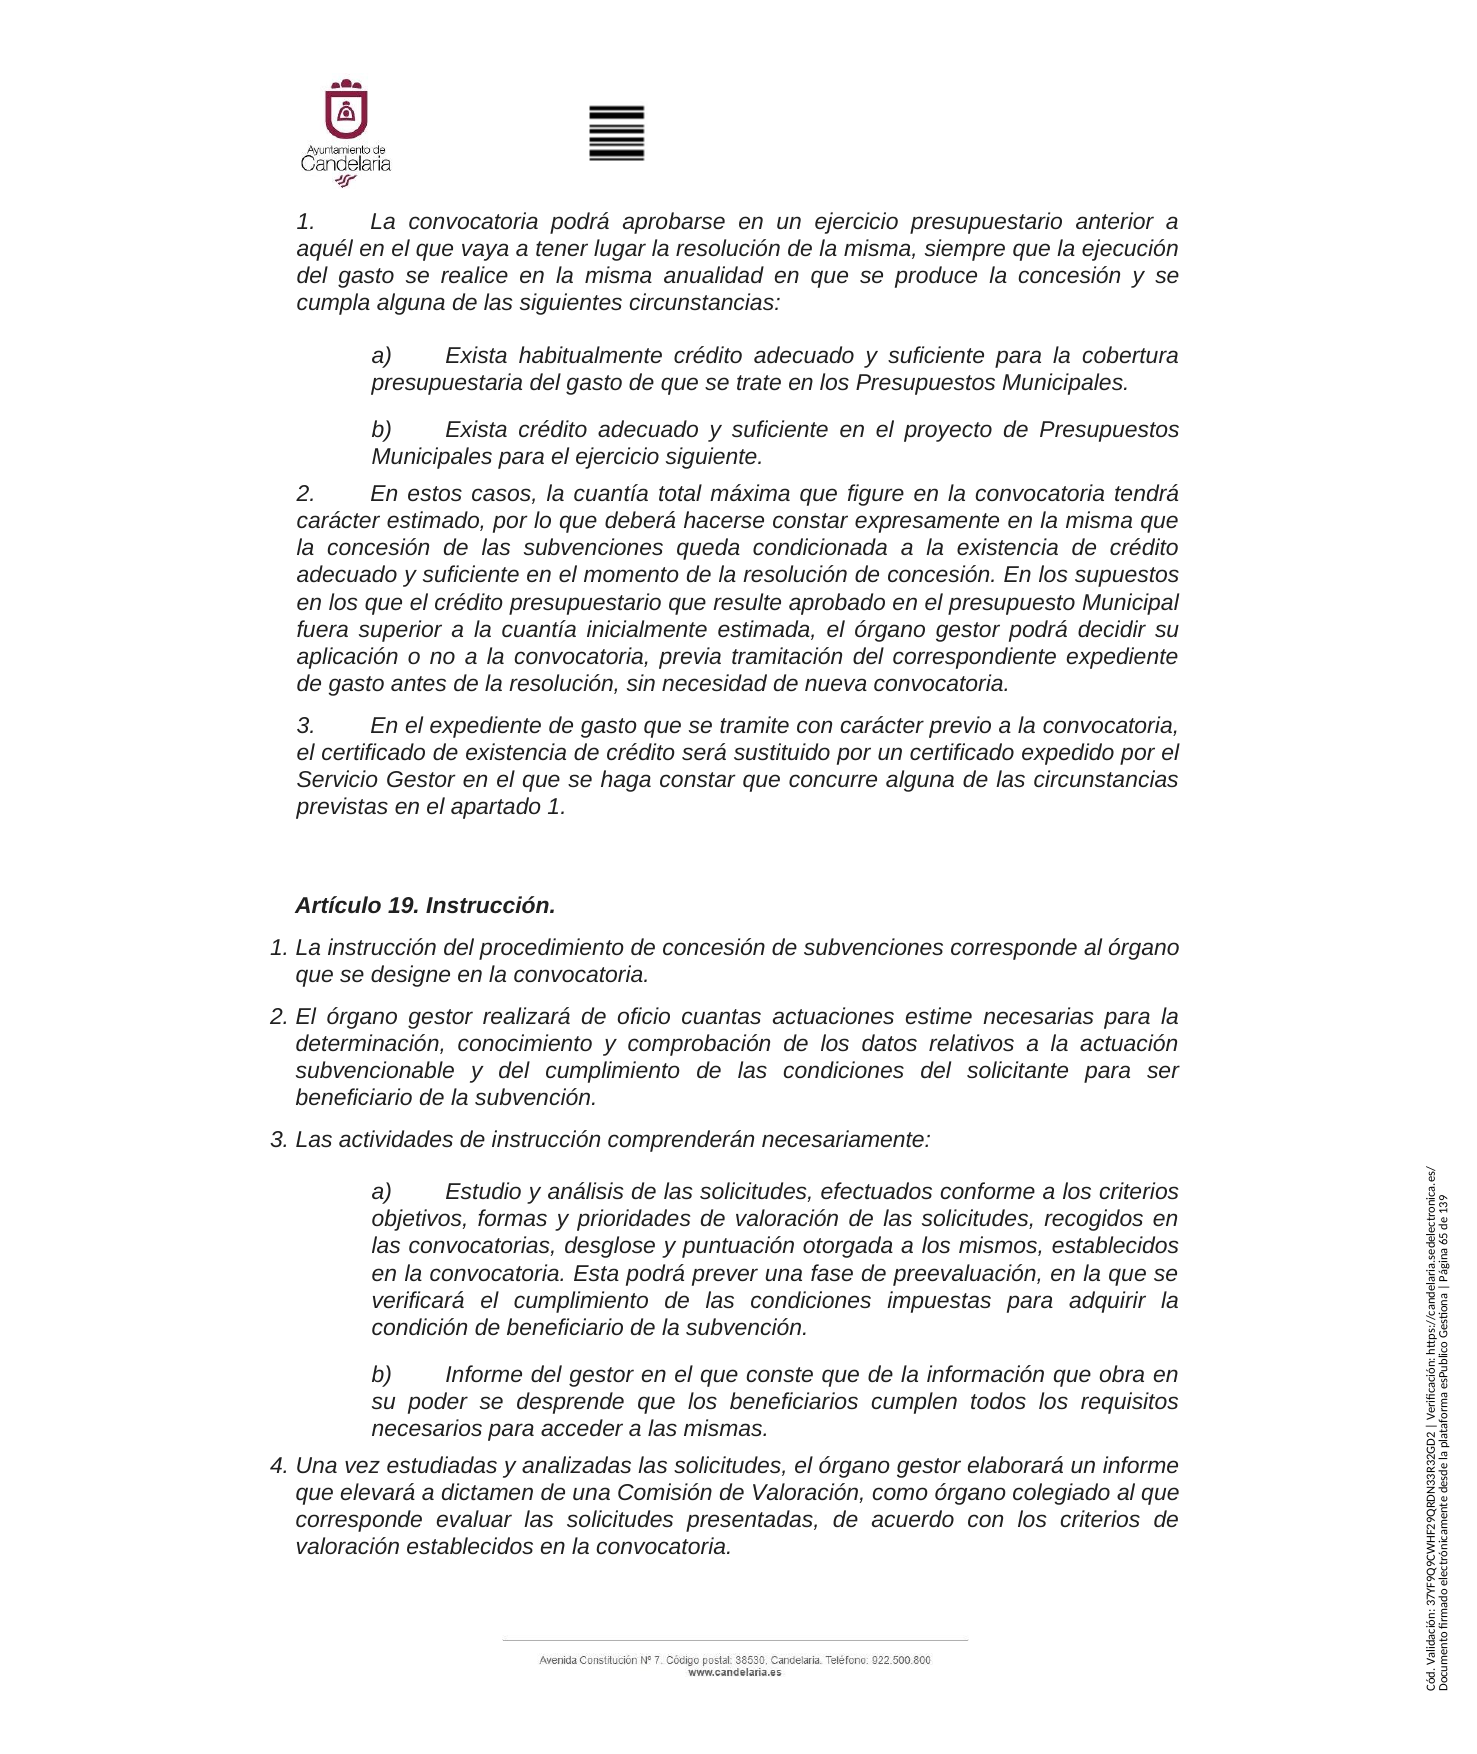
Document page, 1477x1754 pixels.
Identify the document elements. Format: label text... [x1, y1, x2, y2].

list En el expediente de gasto que se tramite con carácter previo a la convocatoria, el certificado de existencia de crédito será sustituido por un certificado expedido por el Servicio Gestor en el que se haga constar que concurre alguna de las circunstancias previstas en el apartado 1. [296, 712, 1182, 819]
list En estos casos, la cuantía total máxima que figure en la convocatoria tendrá carácter estimado, por lo que deberá hacerse constar expresamente en la misma que la concesión de las subvenciones queda condicionada a la existencia de crédito adecuado y suficiente en el momento de la resolución de concesión. En los supuestos en los que el crédito presupuestario que resulte aprobado en el presupuesto Municipal fuera superior a la cuantía inicialmente estimada, el órgano gestor podrá decidir su aplicación o no a la convocatoria, previa tramitación del correspondiente expediente de gasto antes de la resolución, sin necesidad de nueva convocatoria. [296, 480, 1182, 696]
list Informe del gestor en el que conste que de la información que obra en su poder se desprende que los beneficiarios cumplen todos los requisitos necesarios para acceder a las mismas. [371, 1361, 1182, 1441]
list Exista crédito adecuado y suficiente en el proyecto de Presupuestos Municipales para el ejercicio siguiente. [371, 416, 1182, 470]
list Exista habitualmente crédito adecuado y suficiente para la cobertura presupuestaria del gasto de que se trate en los Presupuestos Municipales. [371, 342, 1182, 395]
list El órgano gestor realizará de oficio cuantas actuaciones estime necesarias para la determinación, conocimiento y comprobación de los datos relativos a la actuación subvencionable y del cumplimiento de las condiciones del solicitante para ser beneficiario de la subvención. [270, 1003, 1182, 1110]
text Artículo 19. Instrucción. [295, 892, 1182, 918]
list Una vez estudiadas y analizadas las solicitudes, el órgano gestor elaborará un informe que elevará a dictamen de una Comisión de Valoración, como órgano colegiado al que corresponde evaluar las solicitudes presentadas, de acuerdo con los criterios de valoración establecidos en la convocatoria. [270, 1452, 1182, 1560]
list Estudio y análisis de las solicitudes, efectuados conforme a los criterios objetivos, formas y prioridades de valoración de las solicitudes, recogidos en las convocatorias, desglose y puntuación otorgada a los mismos, establecidos en la convocatoria. Esta podrá prever una fase de preevaluación, en la que se verificará el cumplimiento de las condiciones impuestas para adquirir la condición de beneficiario de la subvención. [371, 1178, 1182, 1340]
list La convocatoria podrá aprobarse en un ejercicio presupuestario anterior a aquél en el que vaya a tener lugar la resolución de la misma, siempre que la ejecución del gasto se realice en la misma anualidad en que se produce la concesión y se cumpla alguna de las siguientes circunstancias: [296, 208, 1182, 316]
list La instrucción del procedimiento de concesión de subvenciones corresponde al órgano que se designe en la convocatoria. [270, 934, 1182, 987]
list Las actividades de instrucción comprenderán necesariamente: [270, 1126, 1182, 1152]
